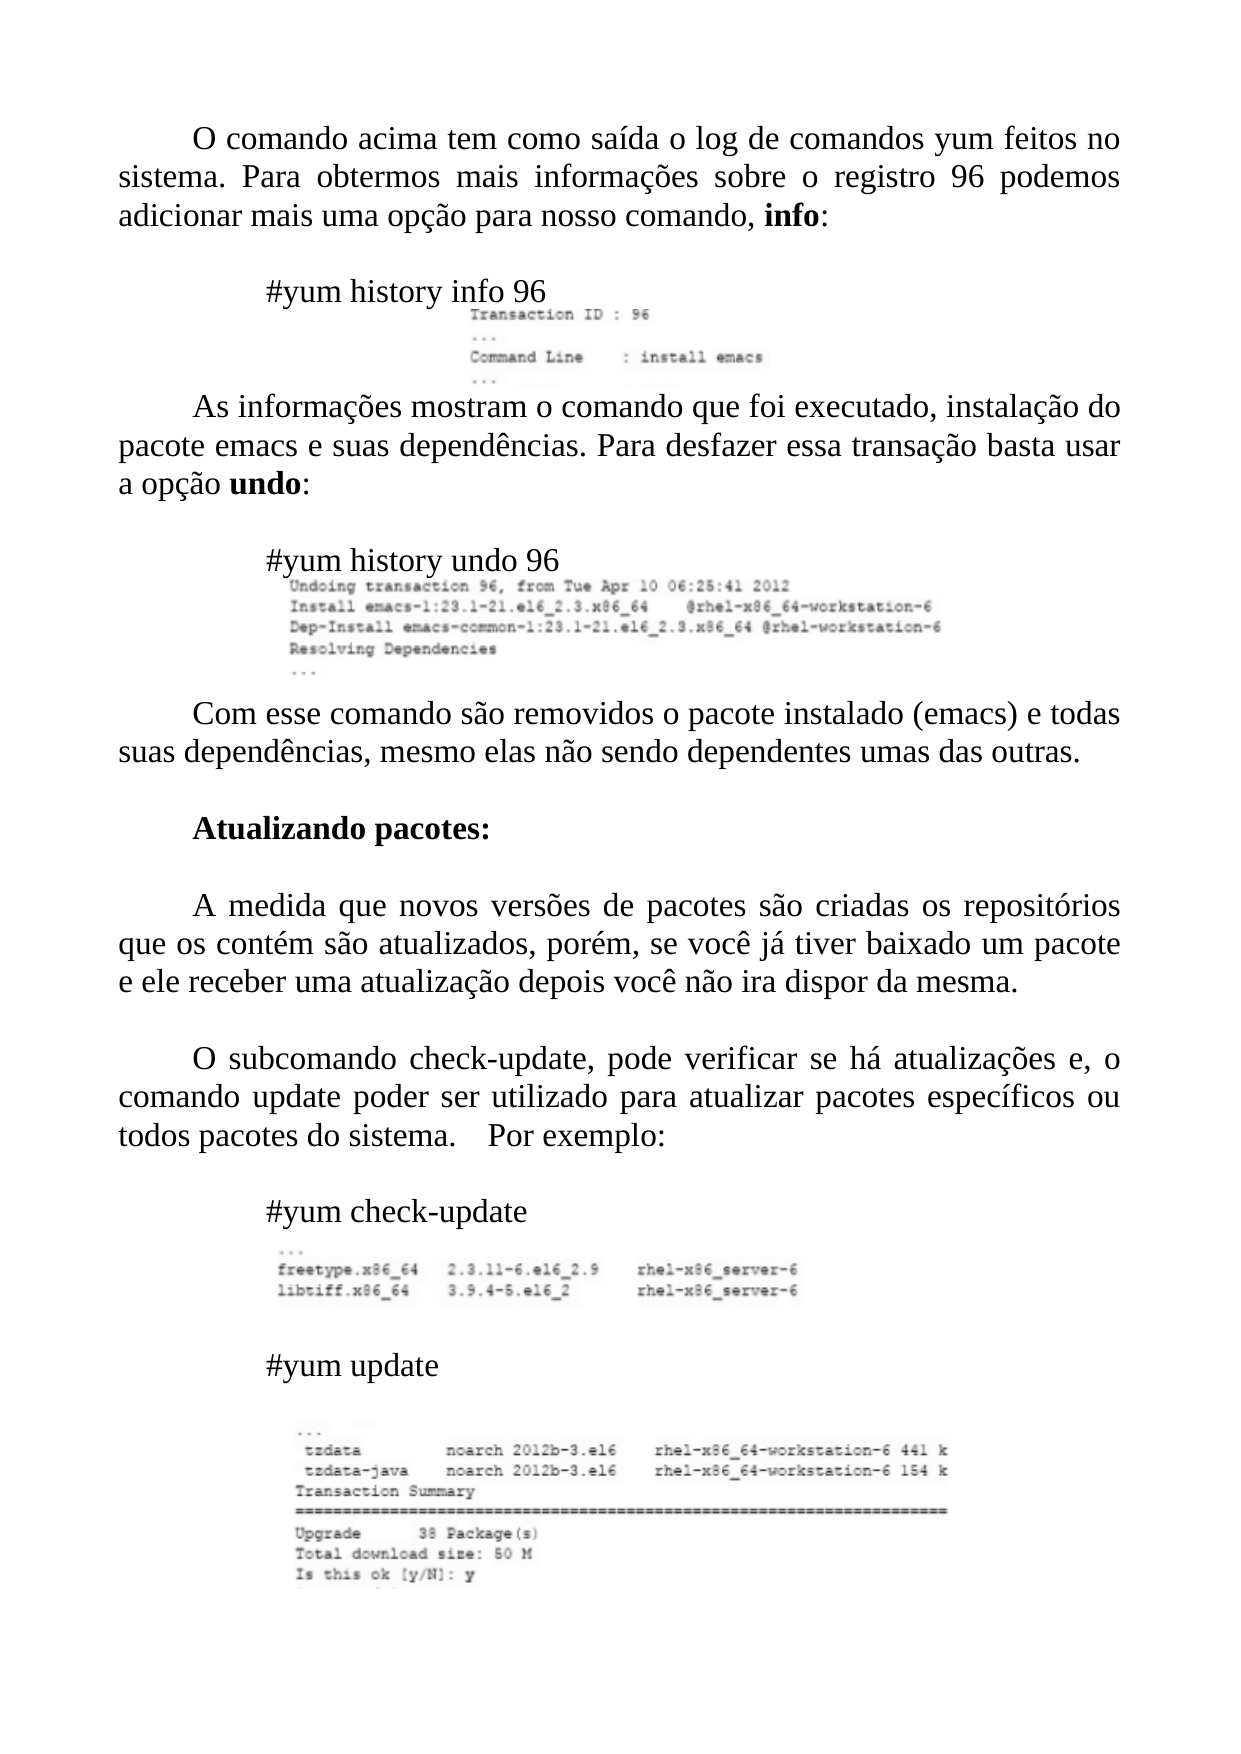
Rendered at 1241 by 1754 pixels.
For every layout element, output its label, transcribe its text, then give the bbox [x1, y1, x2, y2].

text #yum check-update [118, 1191, 1122, 1230]
text O comando acima tem como saída o log de comandos yum feitos no sistema. Para obtermos mais informações sobre o registro 96 podemos adicionar mais uma opção para nosso comando, info: [118, 118, 1122, 233]
picture [470, 309, 770, 387]
picture [289, 1421, 951, 1589]
text #yum update [118, 1345, 1122, 1383]
text #yum history info 96 [118, 271, 1122, 310]
text O subcomando check-update, pode verificar se há atualizações e, o comando update poder ser utilizado para atualizar pacotes específicos ou todos pacotes do sistema. Por exemplo: [118, 1038, 1122, 1153]
text As informações mostram o comando que foi executado, instalação do pacote emacs e suas dependências. Para desfazer essa transação basta usar a opção undo: [118, 386, 1122, 501]
text #yum history undo 96 [118, 540, 1122, 578]
picture [285, 578, 956, 677]
text A medida que novos versões de pacotes são criadas os repositórios que os contém são atualizados, porém, se você já tiver baixado um pacote e ele receber uma atualização depois você não ira dispor da mesma. [118, 885, 1122, 1000]
text Com esse comando são removidos o pacote instalado (emacs) e todas suas dependências, mesmo elas não sendo dependentes umas das outras. [118, 693, 1122, 770]
picture [277, 1247, 807, 1307]
text Atualizando pacotes: [118, 808, 1122, 846]
